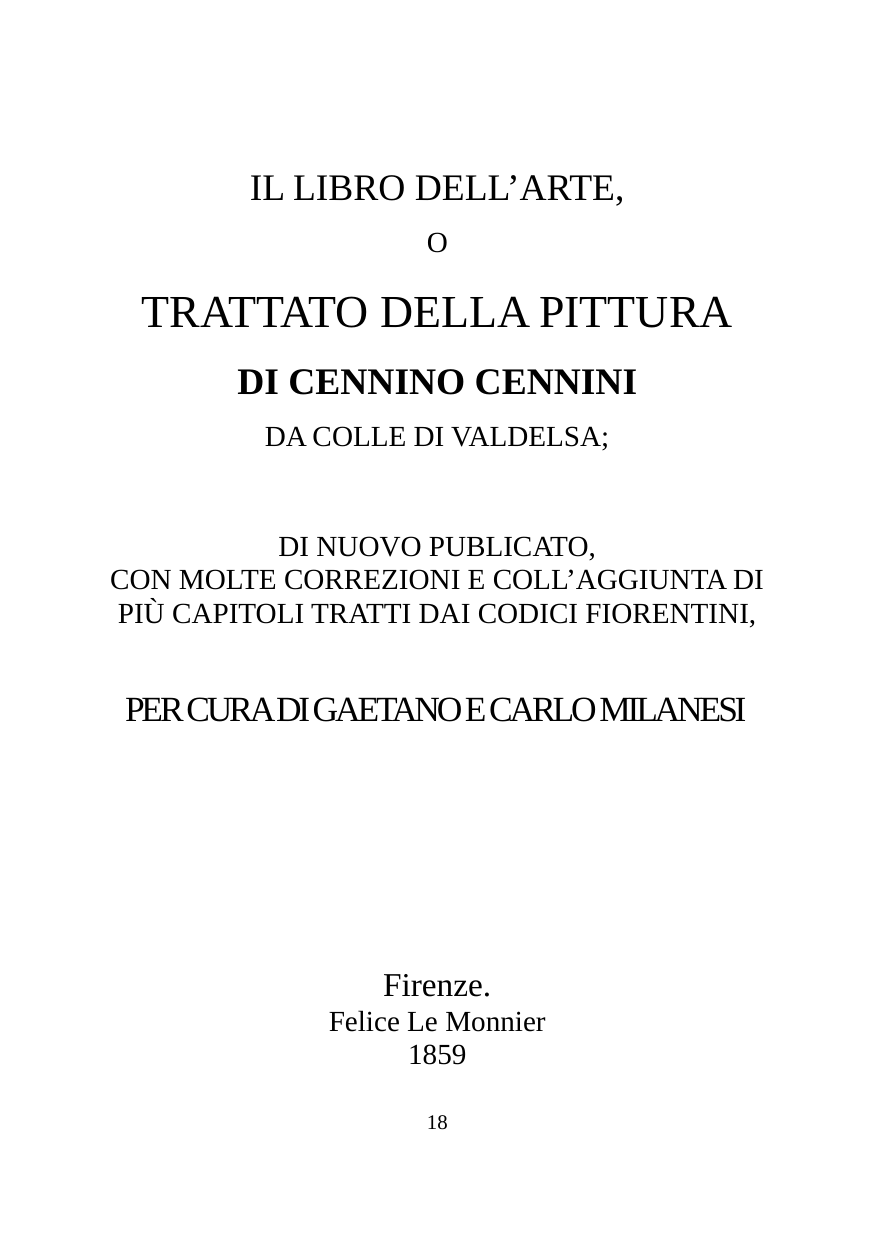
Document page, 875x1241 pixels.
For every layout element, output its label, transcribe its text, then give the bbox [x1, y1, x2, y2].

text PER CURA DI GAETANO E CARLO MILANESI [106, 688, 768, 729]
text 1859 [106, 1037, 768, 1071]
text DI NUOVO PUBLICATO, CON MOLTE CORREZIONI E COLL’AGGIUNTA DI PIÙ CAPITOLI TRATTI DAI CODICI FIORENTINI, [106, 529, 768, 629]
text Firenze. [106, 965, 768, 1004]
text IL LIBRO DELL’ARTE, O TRATTATO DELLA PITTURA DI CENNINO CENNINI DA COLLE DI VALDELSA; [106, 165, 768, 453]
text Felice Le Monnier [106, 1004, 768, 1037]
